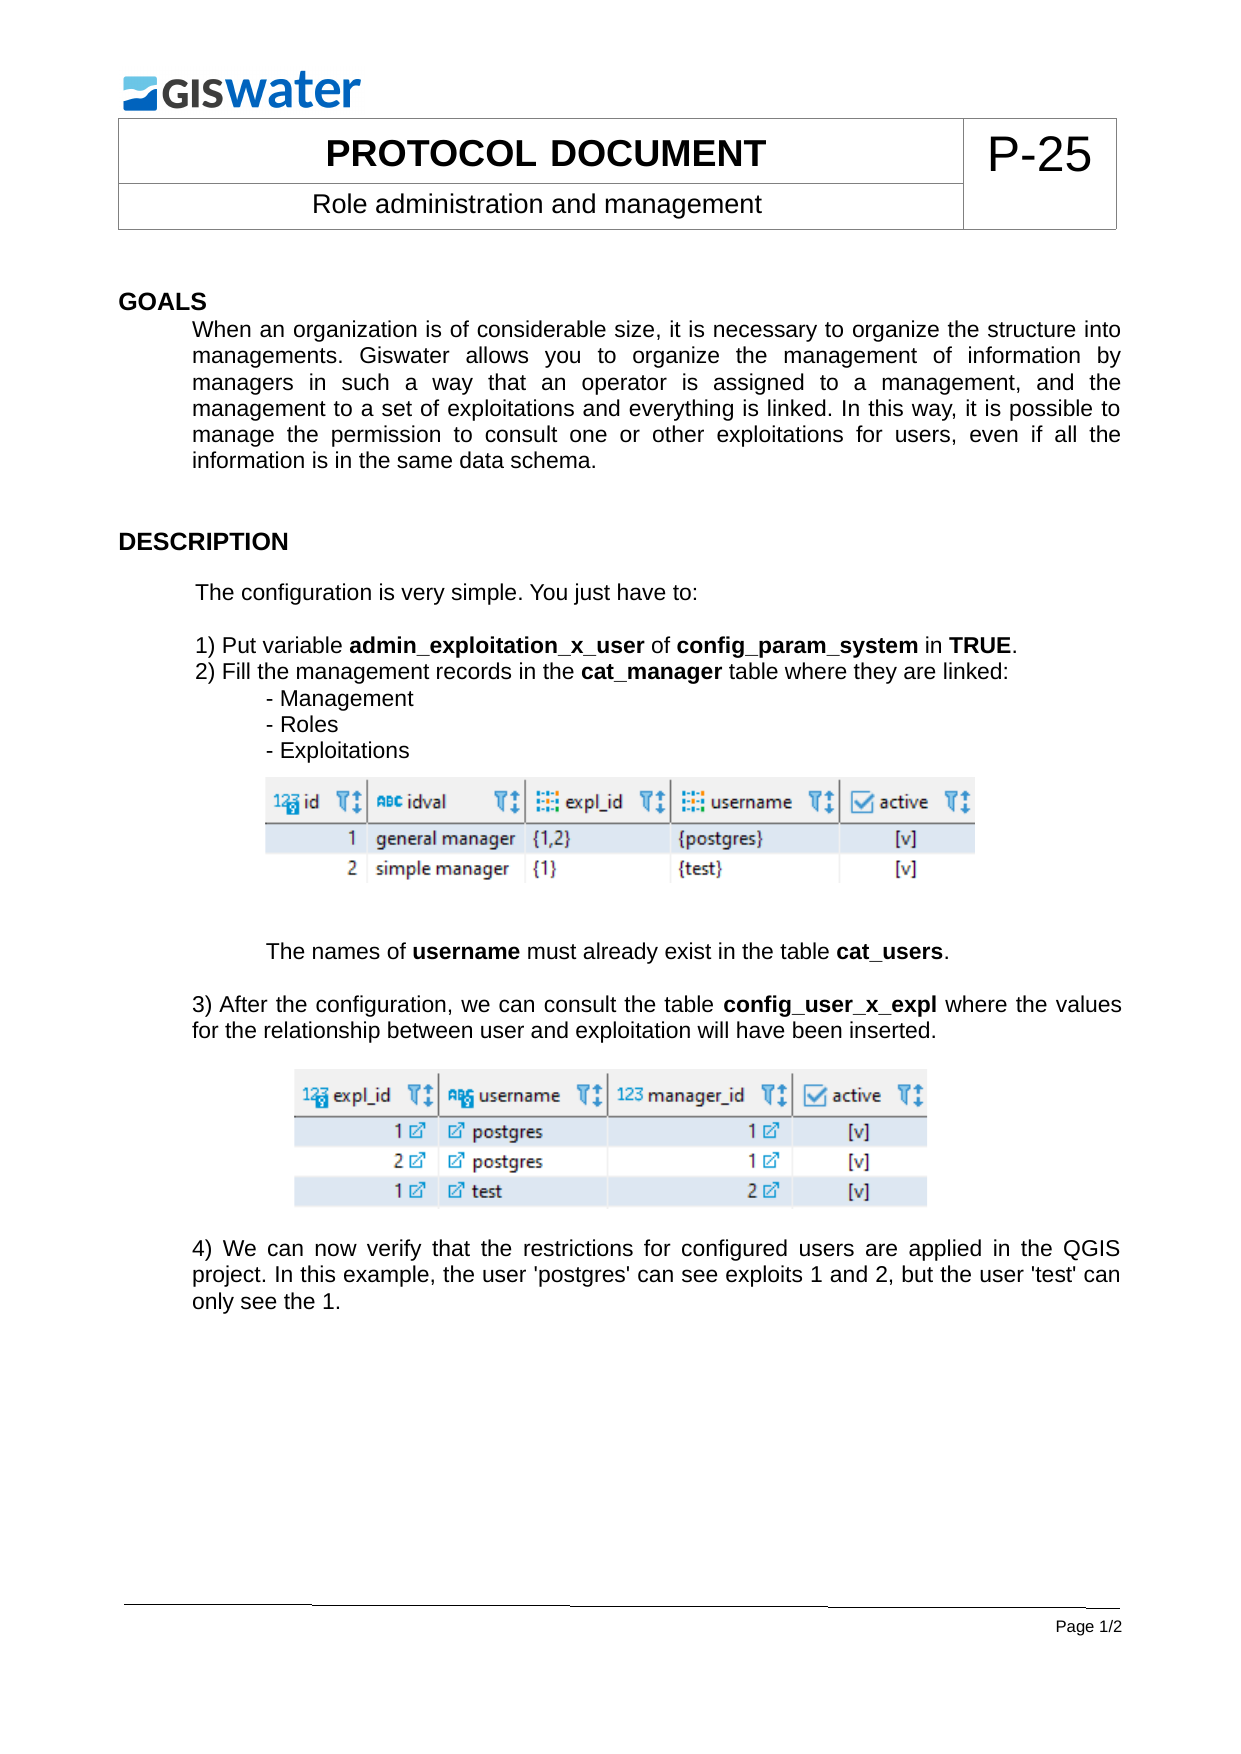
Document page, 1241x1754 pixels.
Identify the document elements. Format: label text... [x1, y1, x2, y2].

list 1) Put variable admin_exploitation_x_user of config_param_system in TRUE. [195, 632, 1122, 658]
list GOALS [118, 287, 1122, 316]
list The configuration is very simple. You just have to: [195, 579, 1122, 606]
picture [119, 66, 365, 115]
list When an organization is of considerable size, it is necessary to organize the structure into managements. Giswater allows you to organize the management of information by managers in such a way that an operator is assigned to a management, and the management to a set of exploitations and everything is linked. In this way, it is possible to manage the permission to consult one or other exploitations for users, even if all the information is in the same data schema. [192, 316, 1122, 474]
list DESCRIPTION [118, 527, 1122, 555]
list The names of username must already exist in the table cat_users. [192, 938, 1122, 964]
picture [294, 1069, 928, 1209]
list 2) Fill the management records in the cat_manager table where they are linked: [195, 658, 1122, 685]
list - Management [195, 685, 1122, 711]
list - Roles [195, 711, 1122, 737]
picture [265, 777, 975, 883]
list - Exploitations [195, 737, 1122, 764]
list 4) We can now verify that the restrictions for configured users are applied in the QGIS project. In this example, the user 'postgres' can see exploits 1 and 2, but the user 'test' can only see the 1. [192, 1235, 1122, 1314]
list 3) After the configuration, we can consult the table config_user_x_expl where the values for the relationship between user and exploitation will have been inserted. [192, 991, 1122, 1043]
